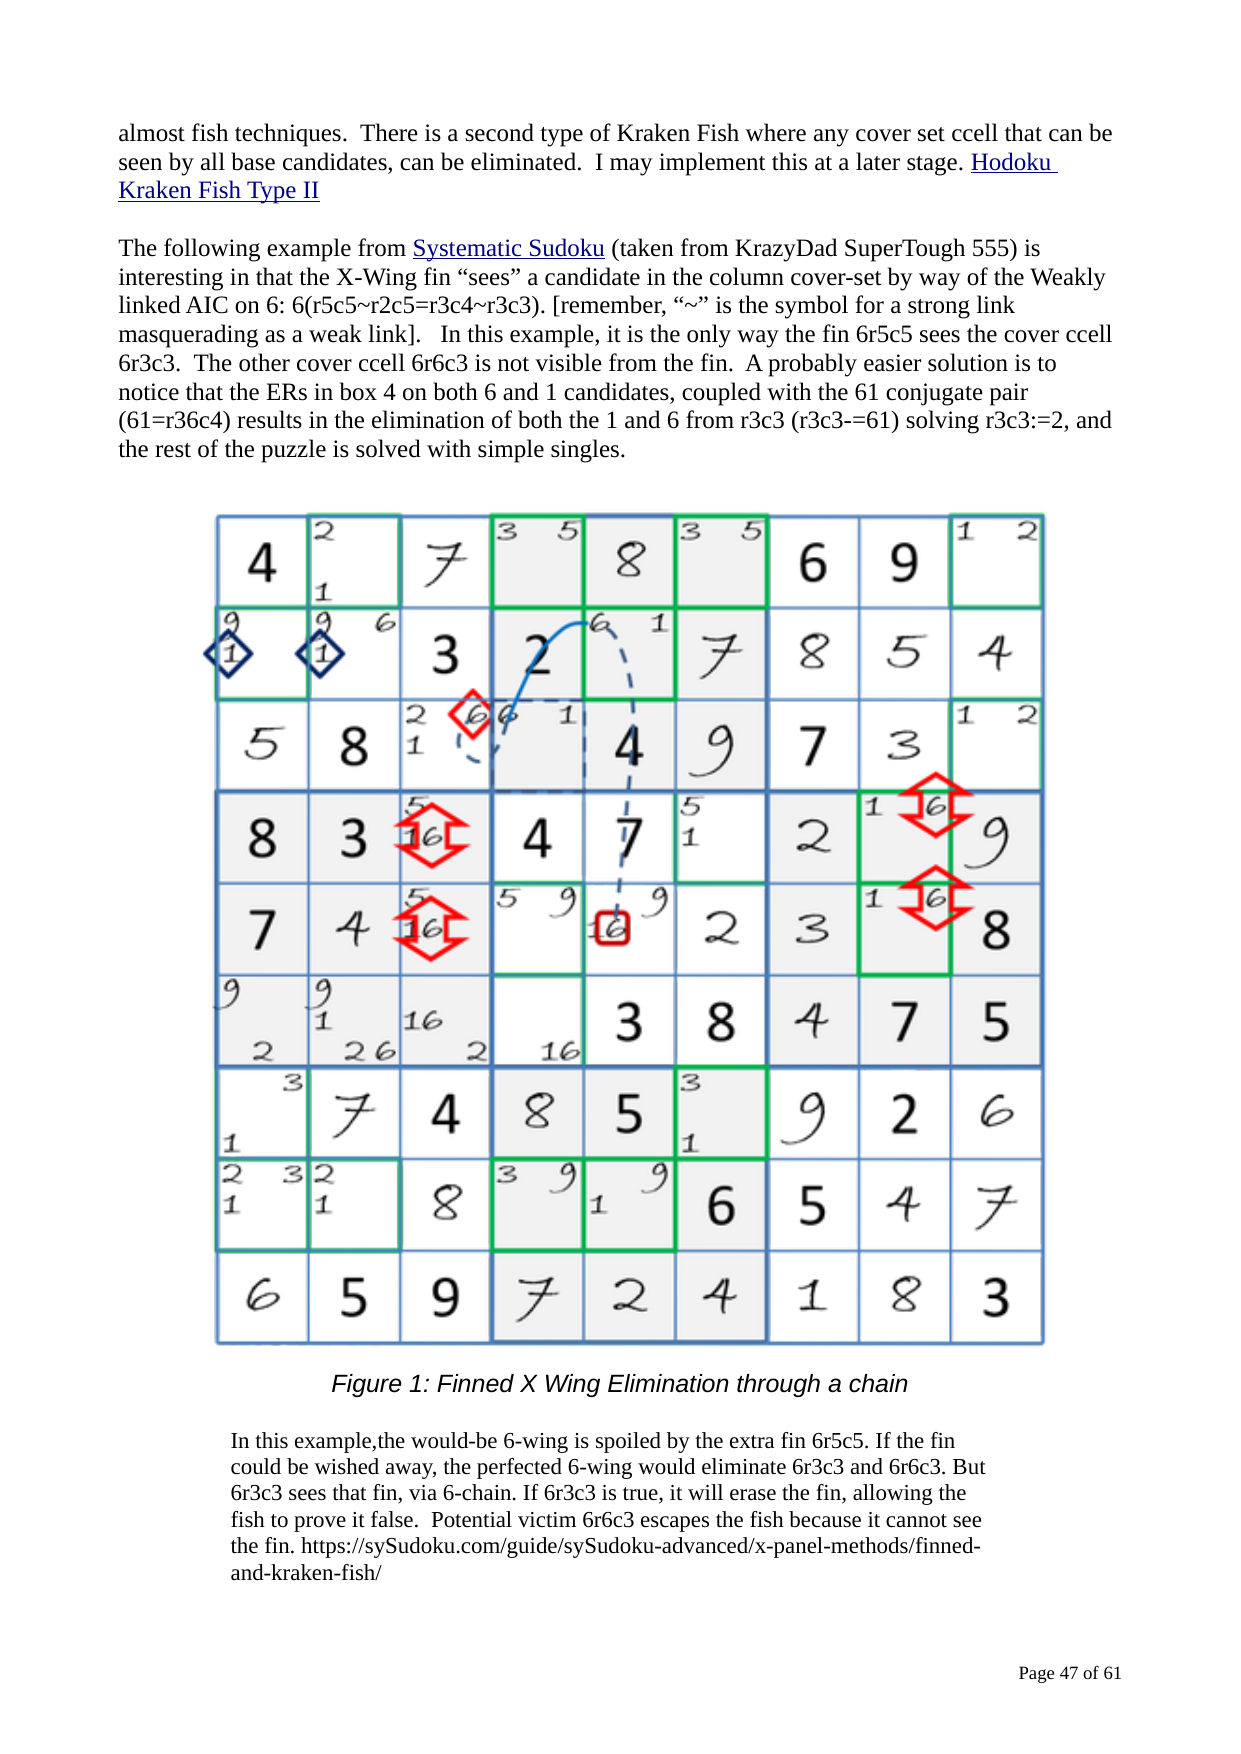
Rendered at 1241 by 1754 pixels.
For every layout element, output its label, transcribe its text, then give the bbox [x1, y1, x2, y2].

picture [200, 498, 1060, 1370]
text Figure 1: Finned X Wing Elimination through a chain [287, 1370, 953, 1398]
text In this example,the would-be 6-wing is spoiled by the extra fin 6r5c5. If the fin could be wished away, the perfected 6-wing would eliminate 6r3c3 and 6r6c3. But 6r3c3 sees that fin, via 6-chain. If 6r3c3 is true, it will erase the fin, allowing the fish to prove it false. Potential victim 6r6c3 escapes the fish because it cannot see the fin. https://sySudoku.com/guide/sySudoku-advanced/x-panel-methods/finned-and-kraken-fish/ [230, 1427, 1004, 1585]
text almost fish techniques. There is a second type of Kraken Fish where any cover set ccell that can be seen by all base candidates, can be eliminated. I may implement this at a later stage. Hodoku Kraken Fish Type II [118, 118, 1122, 204]
text The following example from Systematic Sudoku (taken from KrazyDad SuperTough 555) is interesting in that the X-Wing fin “sees” a candidate in the column cover-set by way of the Weakly linked AIC on 6: 6(r5c5~r2c5=r3c4~r3c3). [remember, “~” is the symbol for a strong link masquerading as a weak link]. In this example, it is the only way the fin 6r5c5 sees the cover ccell 6r3c3. The other cover ccell 6r6c3 is not visible from the fin. A probably easier solution is to notice that the ERs in box 4 on both 6 and 1 candidates, coupled with the 61 conjugate pair (61=r36c4) results in the elimination of both the 1 and 6 from r3c3 (r3c3-=61) solving r3c3:=2, and the rest of the puzzle is solved with simple singles. [118, 233, 1122, 463]
